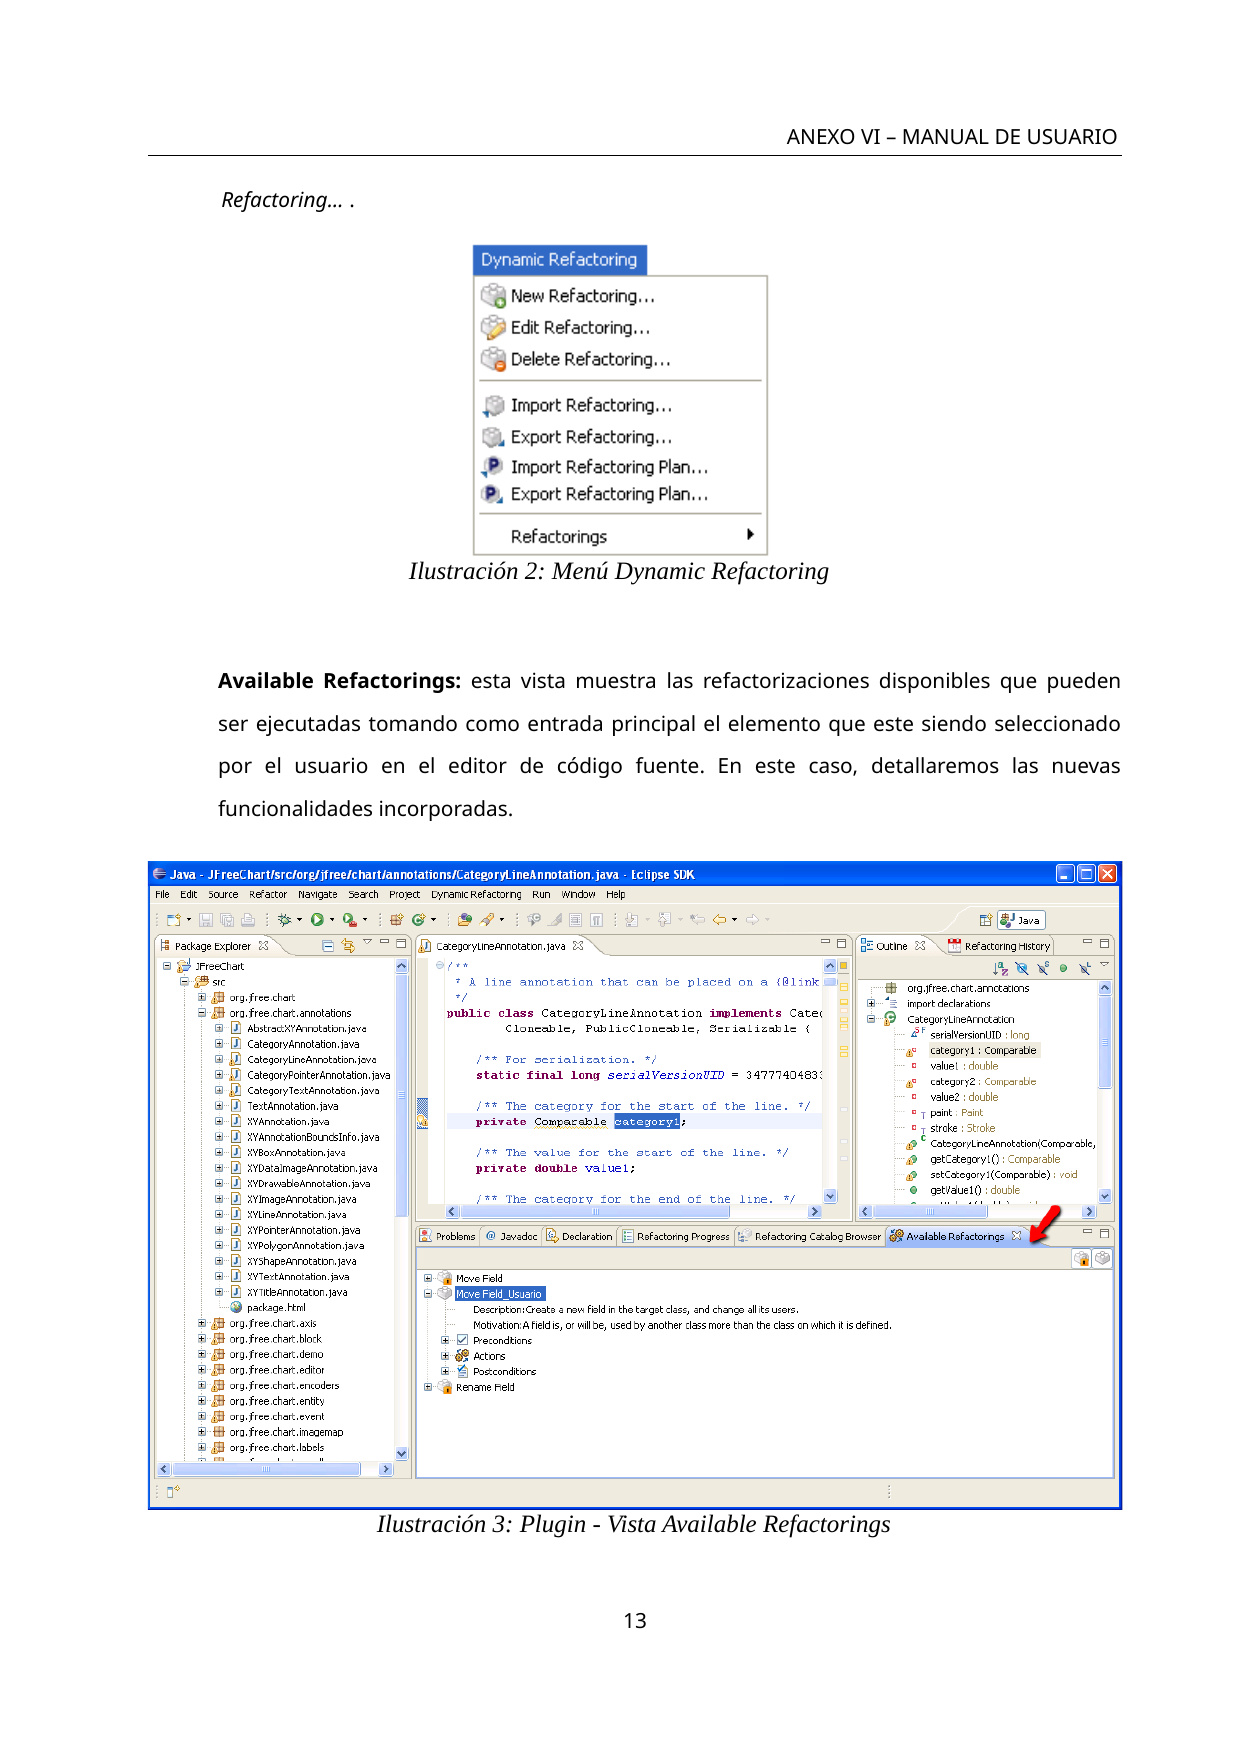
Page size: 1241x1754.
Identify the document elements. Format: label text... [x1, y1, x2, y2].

text Available Refactorings: esta vista muestra las refactorizaciones disponibles que pueden ser ejecutadas tomando como entrada principal el elemento que este siendo seleccionado por el usuario en el editor de código fuente. En este caso, detallaremos las nuevas funcionalidades incorporadas. [218, 666, 1122, 822]
text Refactoring... . [221, 185, 1122, 213]
text Ilustración 3: Plugin - Vista Available Refactorings [148, 1510, 1122, 1538]
text Ilustración 2: Menú Dynamic Refactoring [403, 252, 837, 584]
picture [147, 861, 1123, 1510]
